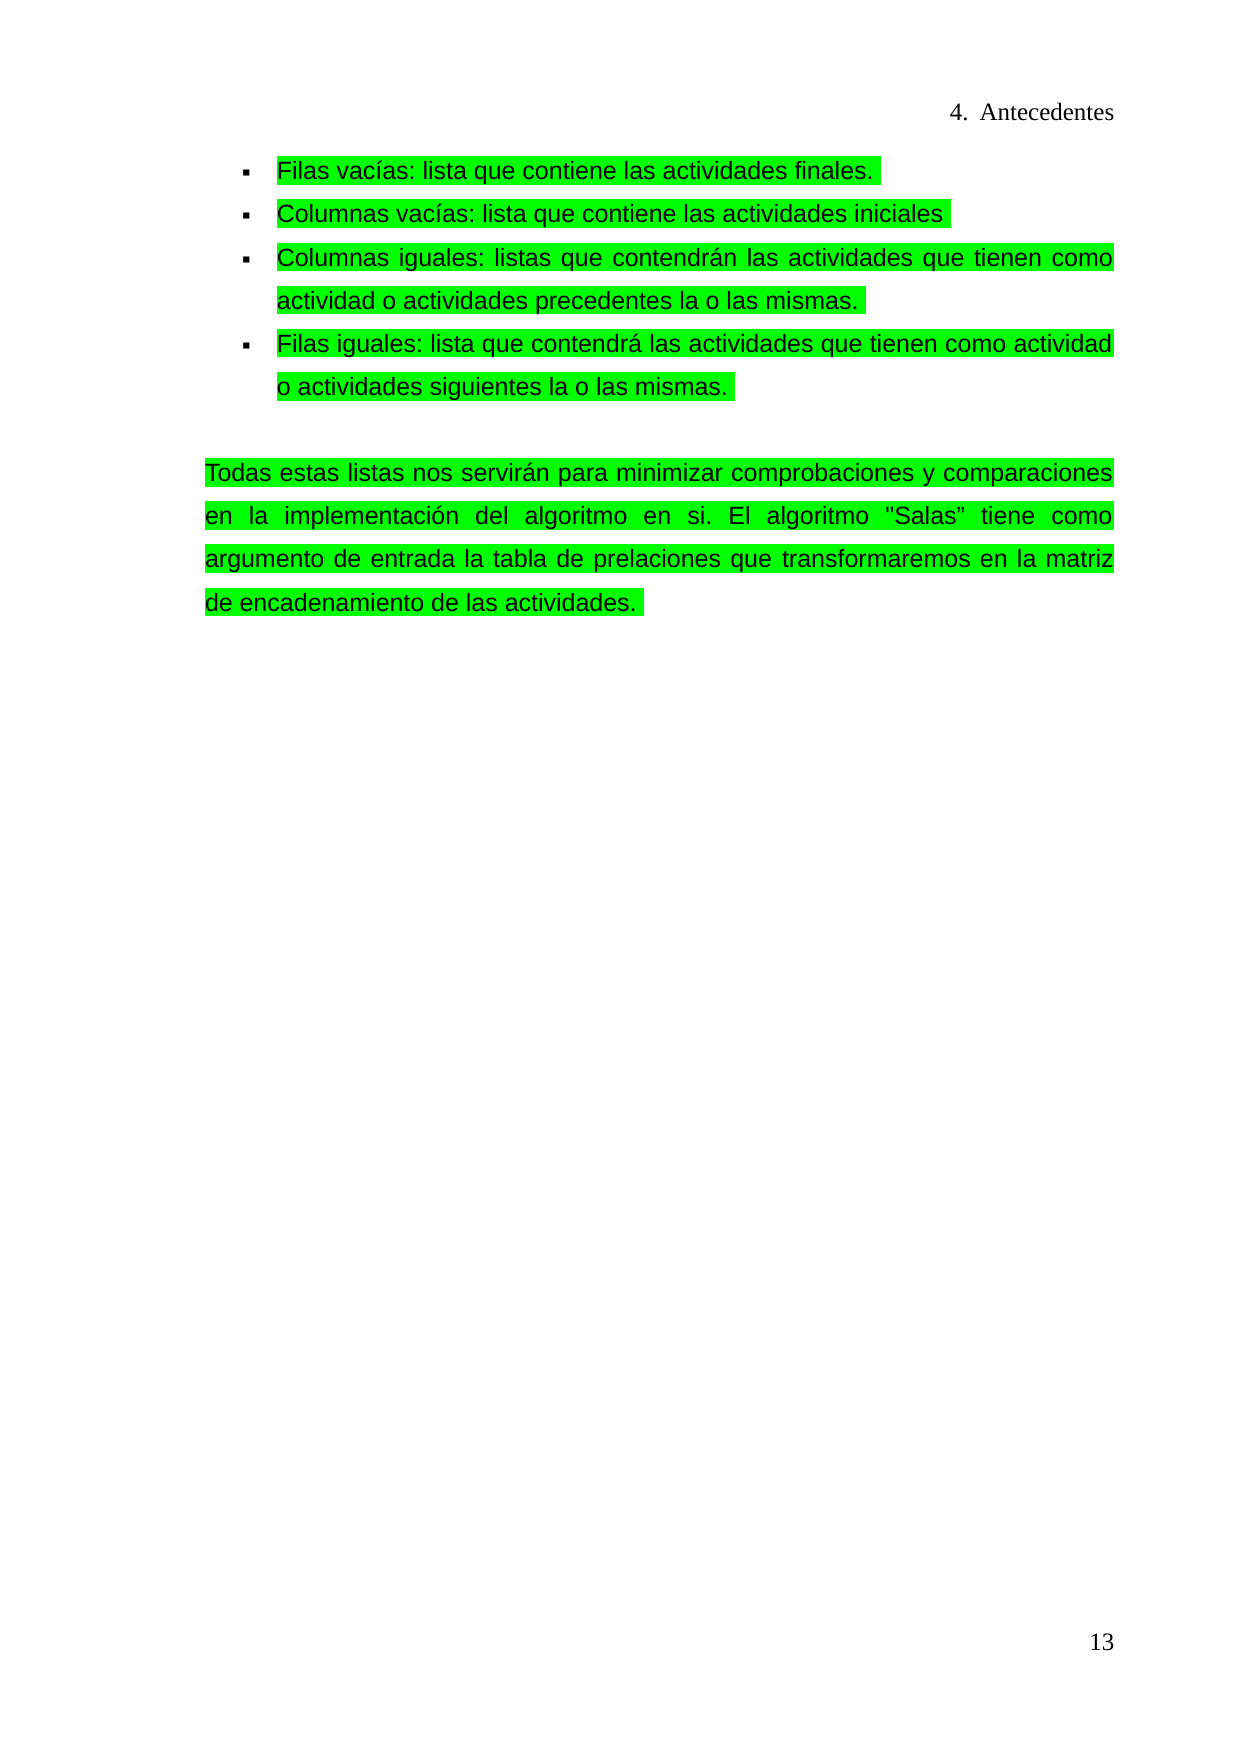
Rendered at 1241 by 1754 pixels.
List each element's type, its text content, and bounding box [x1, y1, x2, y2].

list Columnas iguales: listas que contendrán las actividades que tienen como actividad o actividades precedentes la o las mismas. [239, 242, 1114, 314]
list Filas vacías: lista que contiene las actividades finales. [239, 156, 1114, 185]
list Columnas vacías: lista que contiene las actividades iniciales [239, 199, 1114, 228]
list Filas iguales: lista que contendrá las actividades que tienen como actividad o actividades siguientes la o las mismas. [239, 329, 1114, 401]
list Todas estas listas nos servirán para minimizar comprobaciones y comparaciones en la implementación del algoritmo en si. El algoritmo "Salas” tiene como argumento de entrada la tabla de prelaciones que transformaremos en la matriz de encadenamiento de las actividades. [128, 458, 1114, 616]
